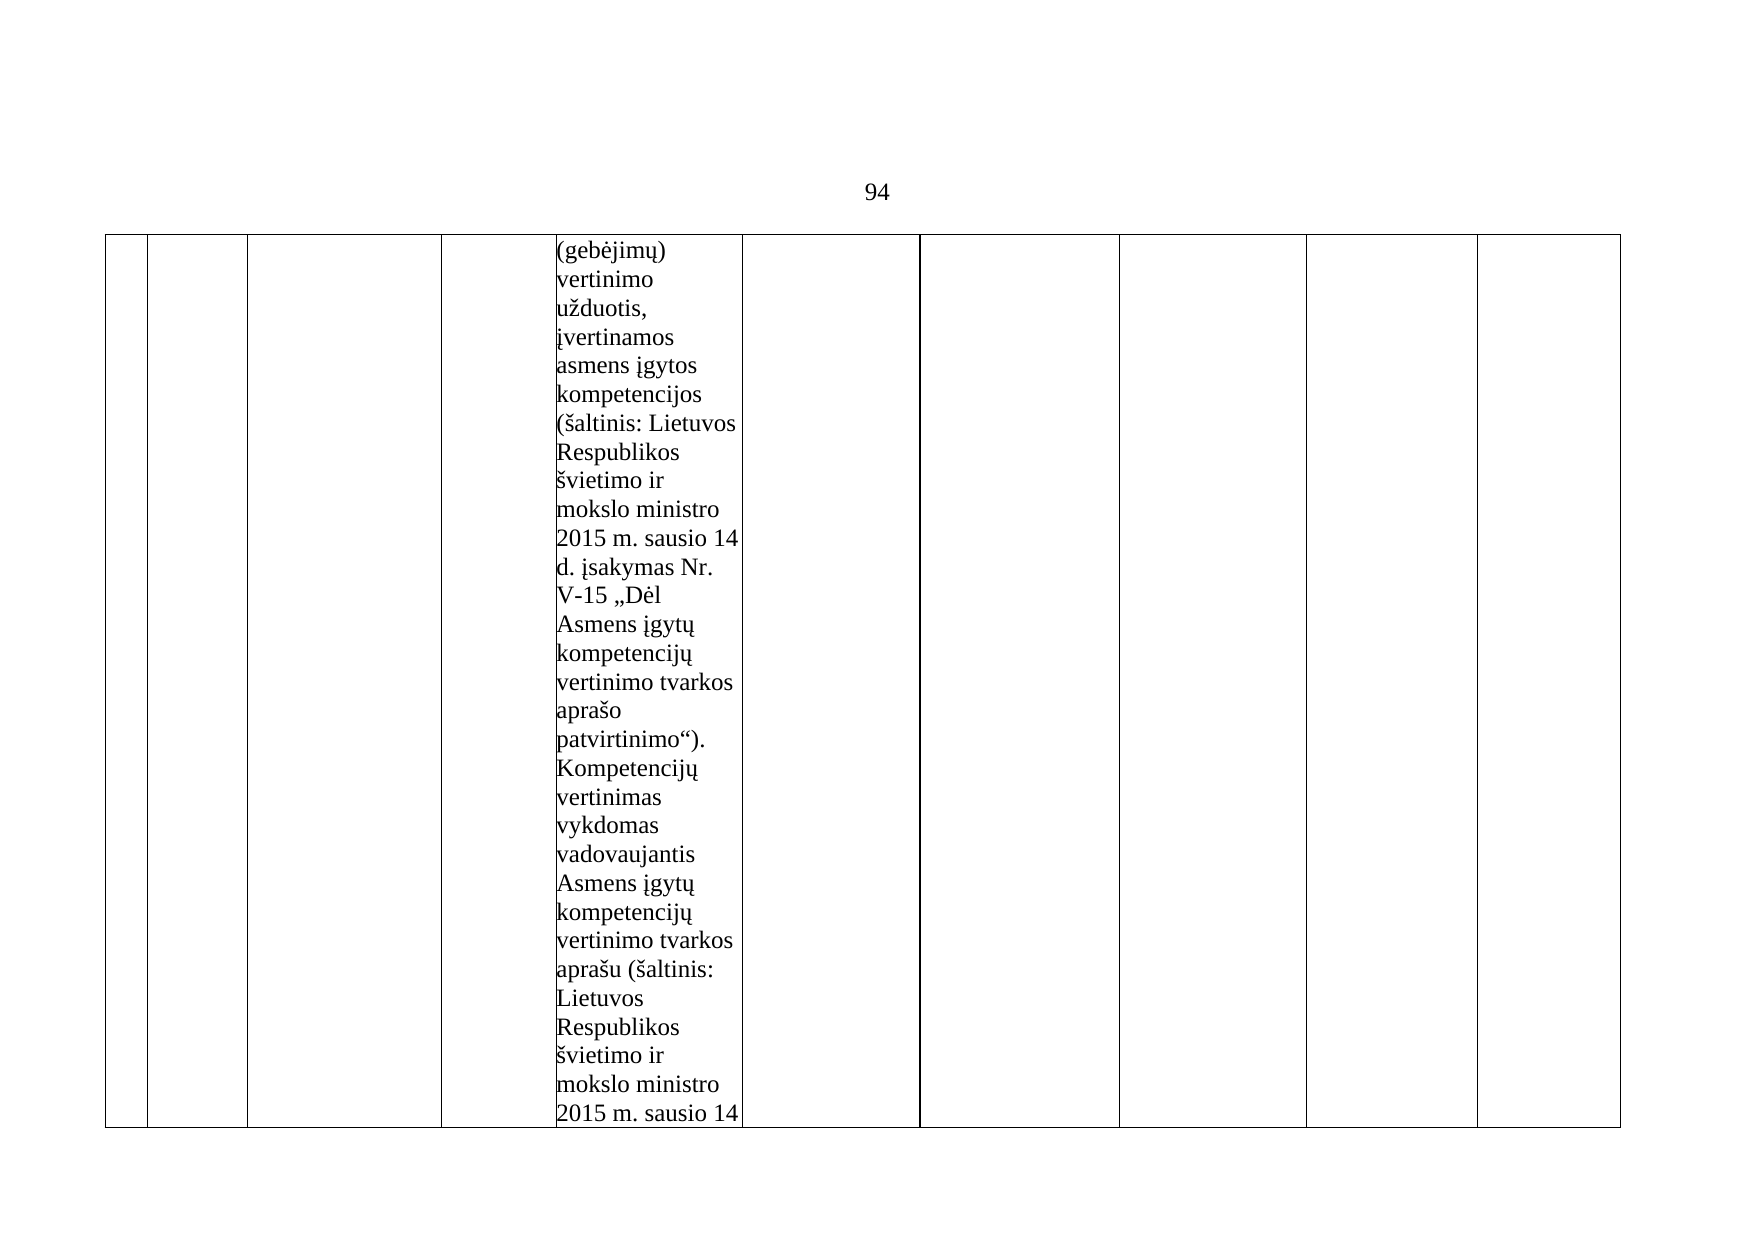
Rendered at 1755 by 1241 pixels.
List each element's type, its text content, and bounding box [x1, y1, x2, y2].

table_cell [442, 235, 556, 1127]
table_cell [1478, 235, 1620, 1127]
table_cell [743, 235, 919, 1127]
table_cell [1307, 235, 1477, 1127]
table_cell (gebėjimų) vertinimo užduotis, įvertinamos asmens įgytos kompetencijos (šaltinis: Lietuvos Respublikos švietimo ir mokslo ministro 2015 m. sausio 14 d. įsakymas Nr. V-15 „Dėl Asmens įgytų kompetencijų vertinimo tvarkos aprašo patvirtinimo“). Kompetencijų vertinimas vykdomas vadovaujantis Asmens įgytų kompetencijų vertinimo tvarkos aprašu (šaltinis: Lietuvos Respublikos švietimo ir mokslo ministro 2015 m. sausio 14 [557, 235, 742, 1127]
table_cell [921, 235, 1119, 1127]
table_cell [148, 235, 247, 1127]
table_cell [1120, 235, 1306, 1127]
table_cell [248, 235, 441, 1127]
table_cell [106, 235, 147, 1127]
